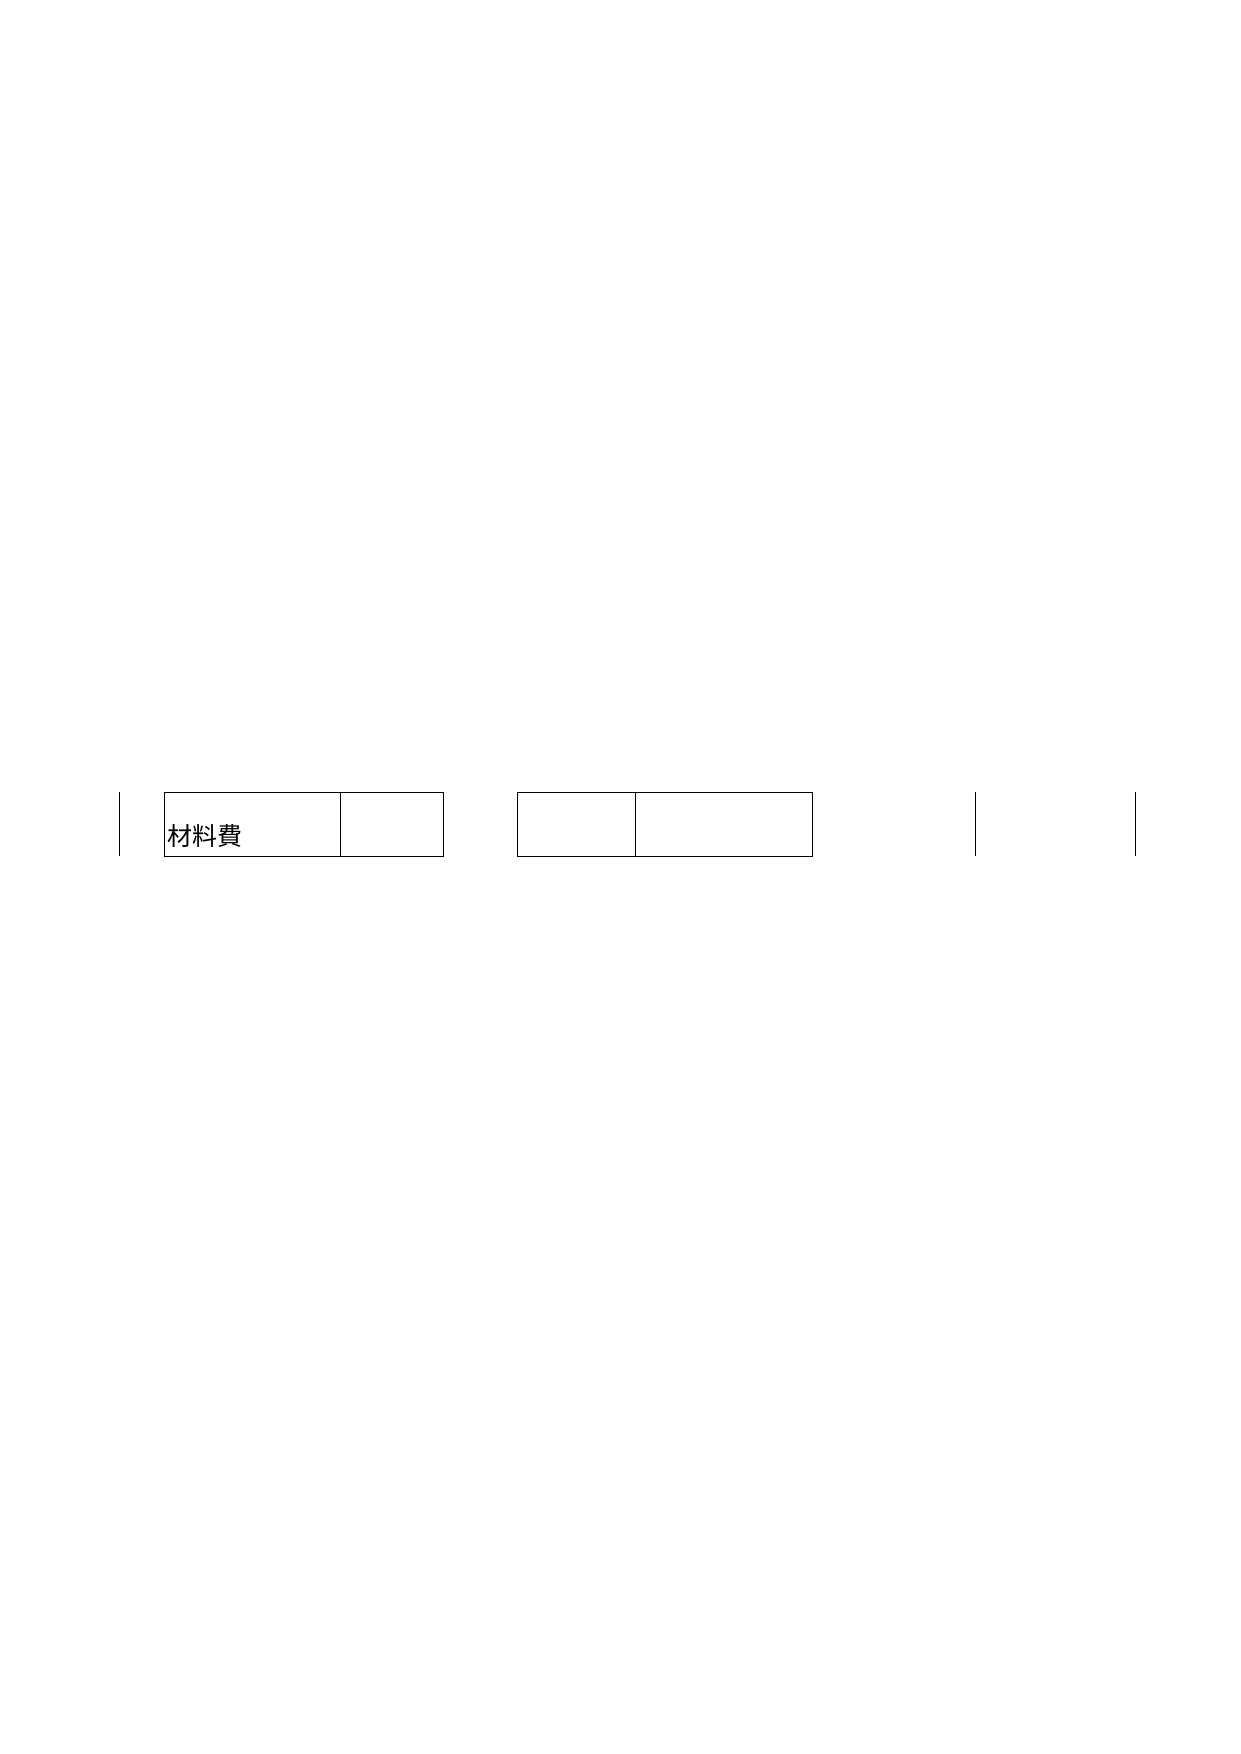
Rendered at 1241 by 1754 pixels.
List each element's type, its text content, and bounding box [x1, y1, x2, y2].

table_cell [444, 792, 517, 856]
table_cell [518, 793, 635, 856]
table_cell 材料費 [165, 793, 340, 856]
table_cell [341, 793, 443, 856]
table_cell [976, 792, 1135, 856]
table_cell 業務費 [120, 792, 164, 856]
table_cell [636, 793, 812, 856]
table_cell [813, 792, 975, 856]
